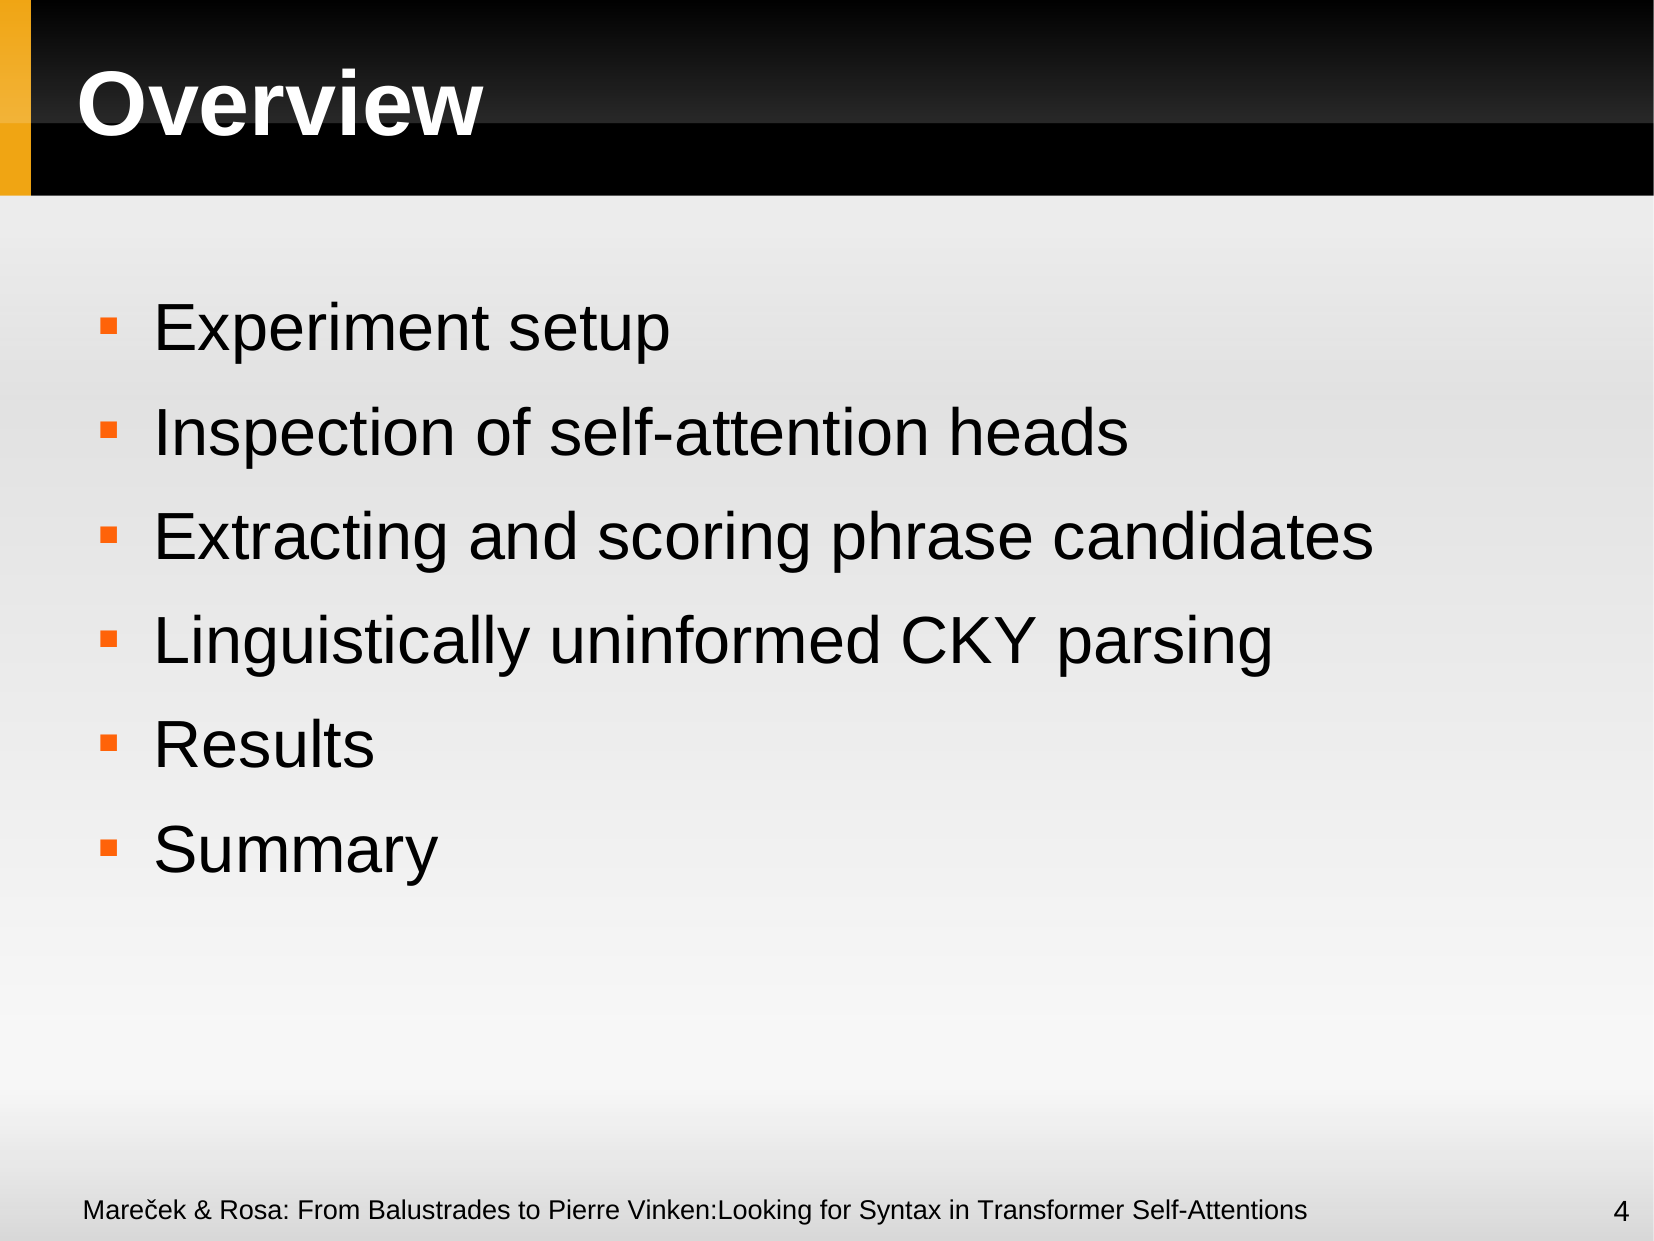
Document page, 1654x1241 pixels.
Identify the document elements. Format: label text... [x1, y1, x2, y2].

picture [0, 0, 1654, 1241]
list Experiment setup Inspection of self-attention heads Extracting and scoring phrase candidates Linguistically uninformed CKY parsing Results Summary [82, 290, 1595, 1109]
title Overview [76, 0, 1625, 208]
